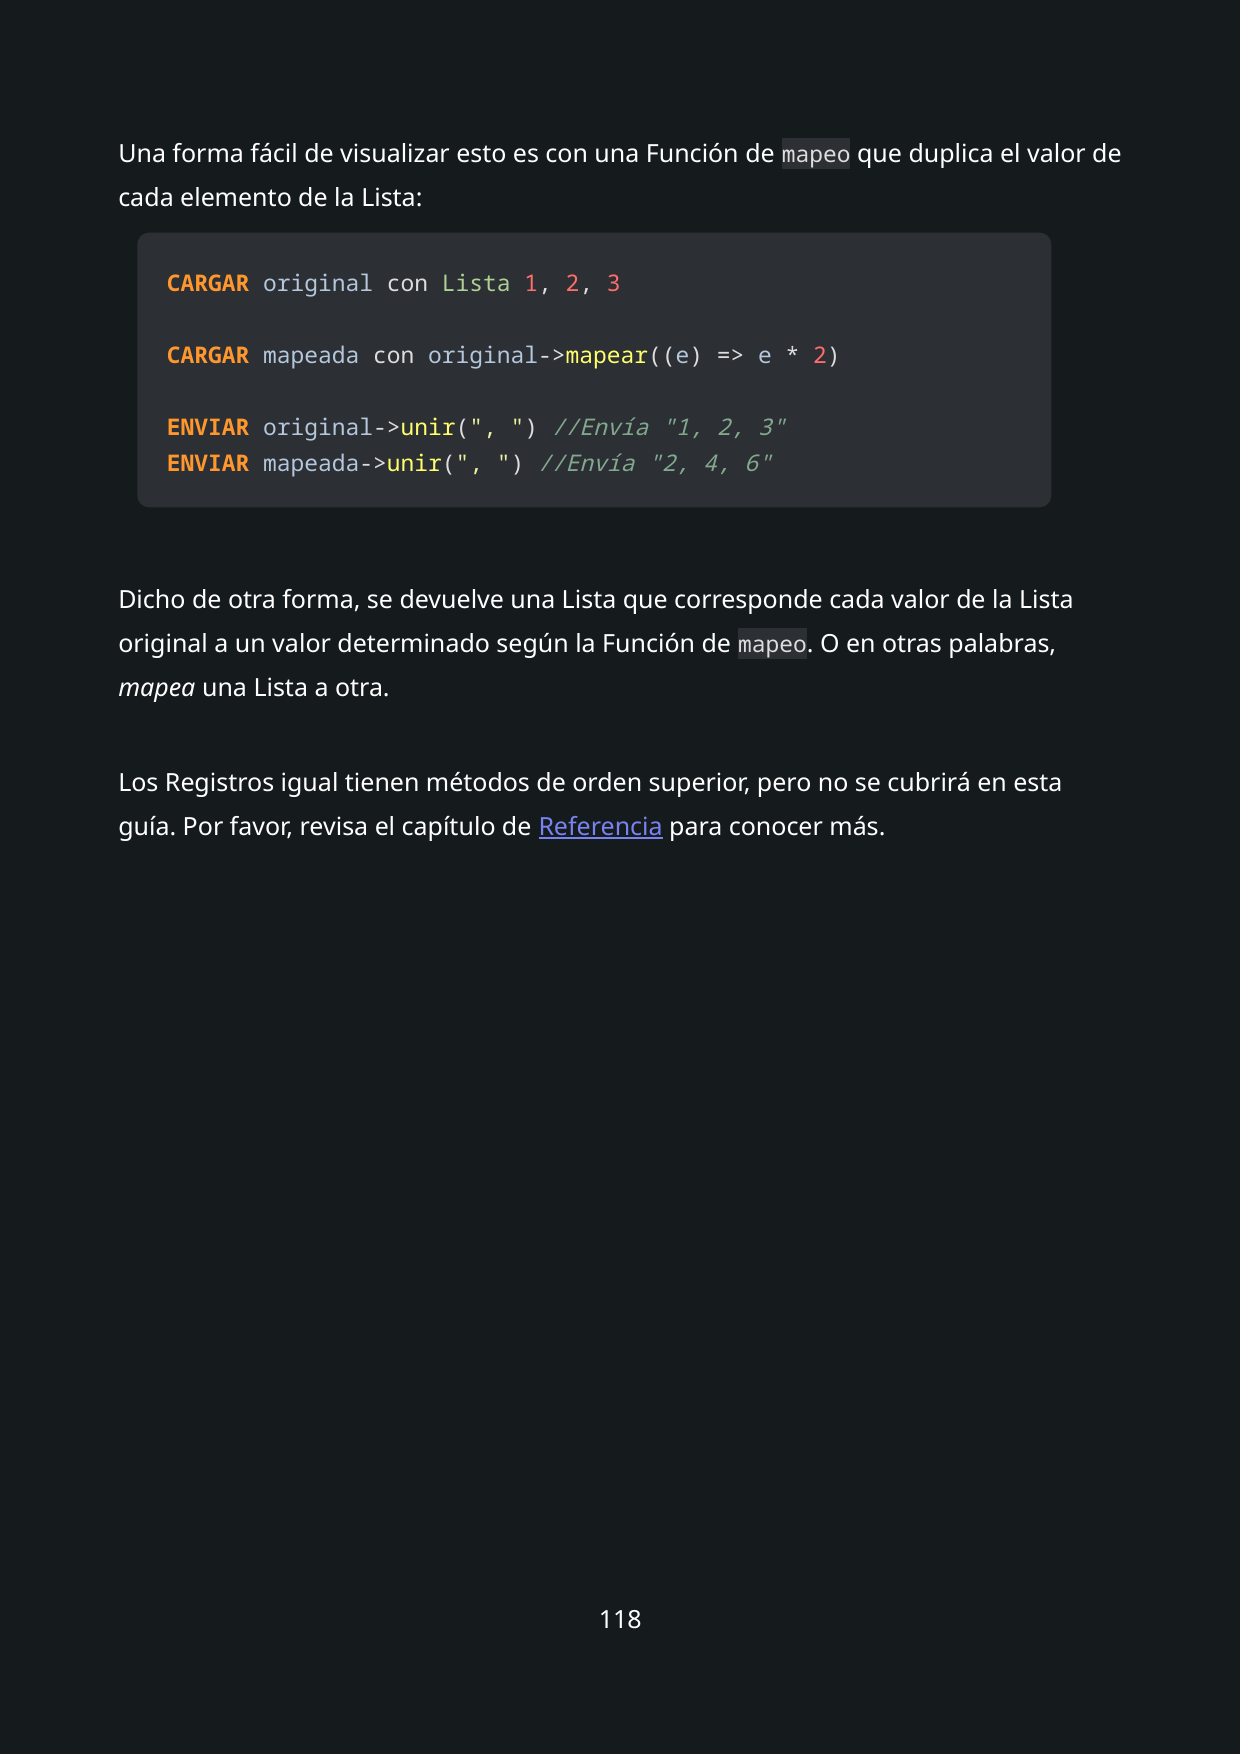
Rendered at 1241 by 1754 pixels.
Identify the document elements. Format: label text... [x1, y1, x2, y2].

text Los Registros igual tienen métodos de orden superior, pero no se cubrirá en esta guía. Por favor, revisa el capítulo de Referencia para conocer más. [118, 764, 1122, 843]
text Dicho de otra forma, se devuelve una Lista que corresponde cada valor de la Lista original a un valor determinado según la Función de mapeo. O en otras palabras, mapea una Lista a otra. [118, 581, 1122, 704]
text Una forma fácil de visualizar esto es con una Función de mapeo que duplica el valor de cada elemento de la Lista: [118, 136, 1122, 214]
